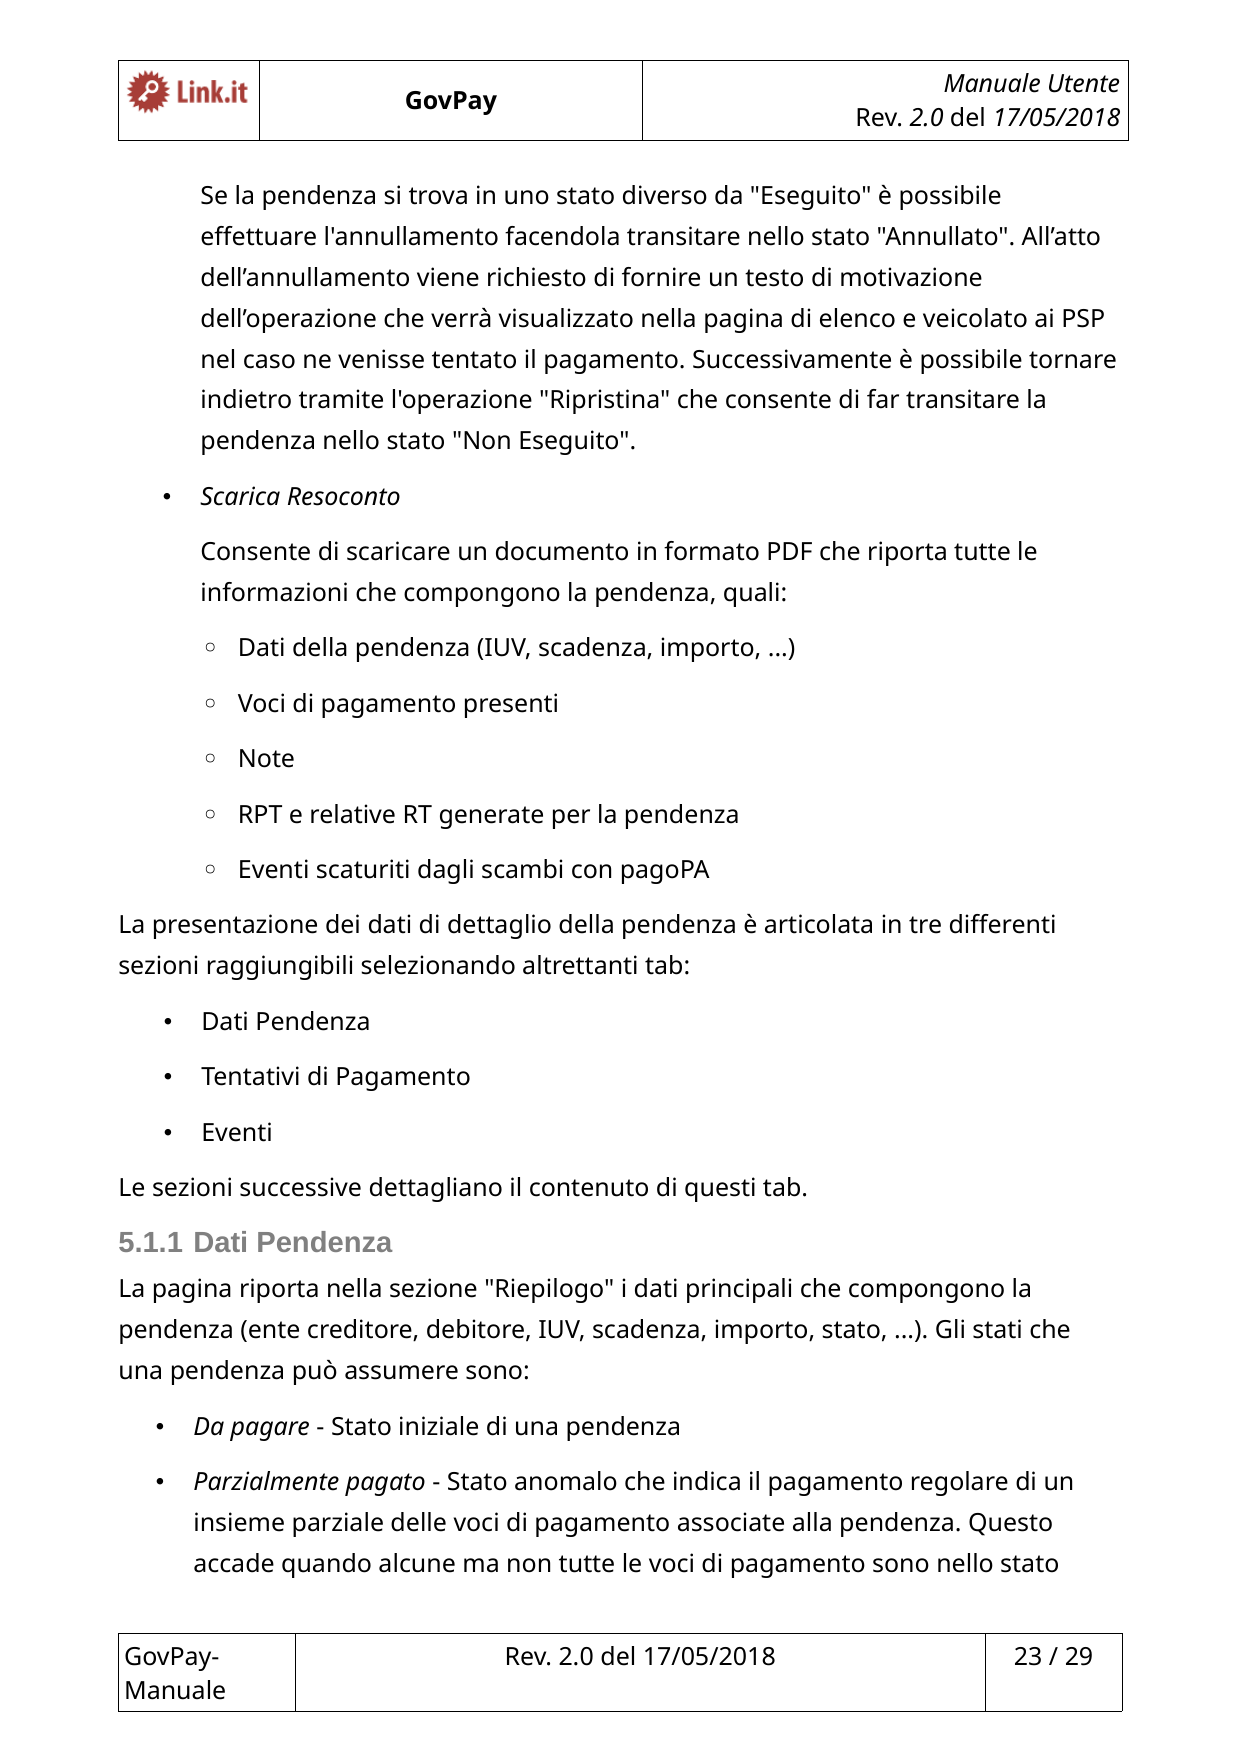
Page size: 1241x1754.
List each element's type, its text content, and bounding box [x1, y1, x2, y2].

subtitle Dati Pendenza [118, 1225, 1122, 1258]
picture [123, 65, 254, 119]
text Le sezioni successive dettagliano il contenuto di questi tab. [118, 1169, 1122, 1204]
list RPT e relative RT generate per la pendenza [200, 796, 1122, 830]
list Dati Pendenza [163, 1003, 1122, 1037]
list Eventi [163, 1114, 1122, 1148]
text La pagina riporta nella sezione "Riepilogo" i dati principali che compongono la pendenza (ente creditore, debitore, IUV, scadenza, importo, stato, ...). Gli stati che una pendenza può assumere sono: [118, 1271, 1122, 1387]
list Eventi scaturiti dagli scambi con pagoPA [200, 852, 1122, 886]
list Tentativi di Pagamento [163, 1059, 1122, 1093]
list Scarica Resoconto [163, 478, 1122, 512]
list Dati della pendenza (IUV, scadenza, importo, ...) [200, 630, 1122, 664]
list Se la pendenza si trova in uno stato diverso da "Eseguito" è possibile effettuare l'annullamento facendola transitare nello stato "Annullato". All’atto dell’annullamento viene richiesto di fornire un testo di motivazione dell’operazione che verrà visualizzato nella pagina di elenco e veicolato ai PSP nel caso ne venisse tentato il pagamento. Successivamente è possibile tornare indietro tramite l'operazione "Ripristina" che consente di far transitare la pendenza nello stato "Non Eseguito". [163, 178, 1122, 457]
list Da pagare - Stato iniziale di una pendenza [156, 1408, 1122, 1442]
list Note [200, 741, 1122, 775]
list Consente di scaricare un documento in formato PDF che riporta tutte le informazioni che compongono la pendenza, quali: [163, 534, 1122, 609]
list Parzialmente pagato - Stato anomalo che indica il pagamento regolare di un insieme parziale delle voci di pagamento associate alla pendenza. Questo accade quando alcune ma non tutte le voci di pagamento sono nello stato [156, 1463, 1122, 1579]
text La presentazione dei dati di dettaglio della pendenza è articolata in tre differenti sezioni raggiungibili selezionando altrettanti tab: [118, 907, 1122, 982]
list Voci di pagamento presenti [200, 685, 1122, 719]
